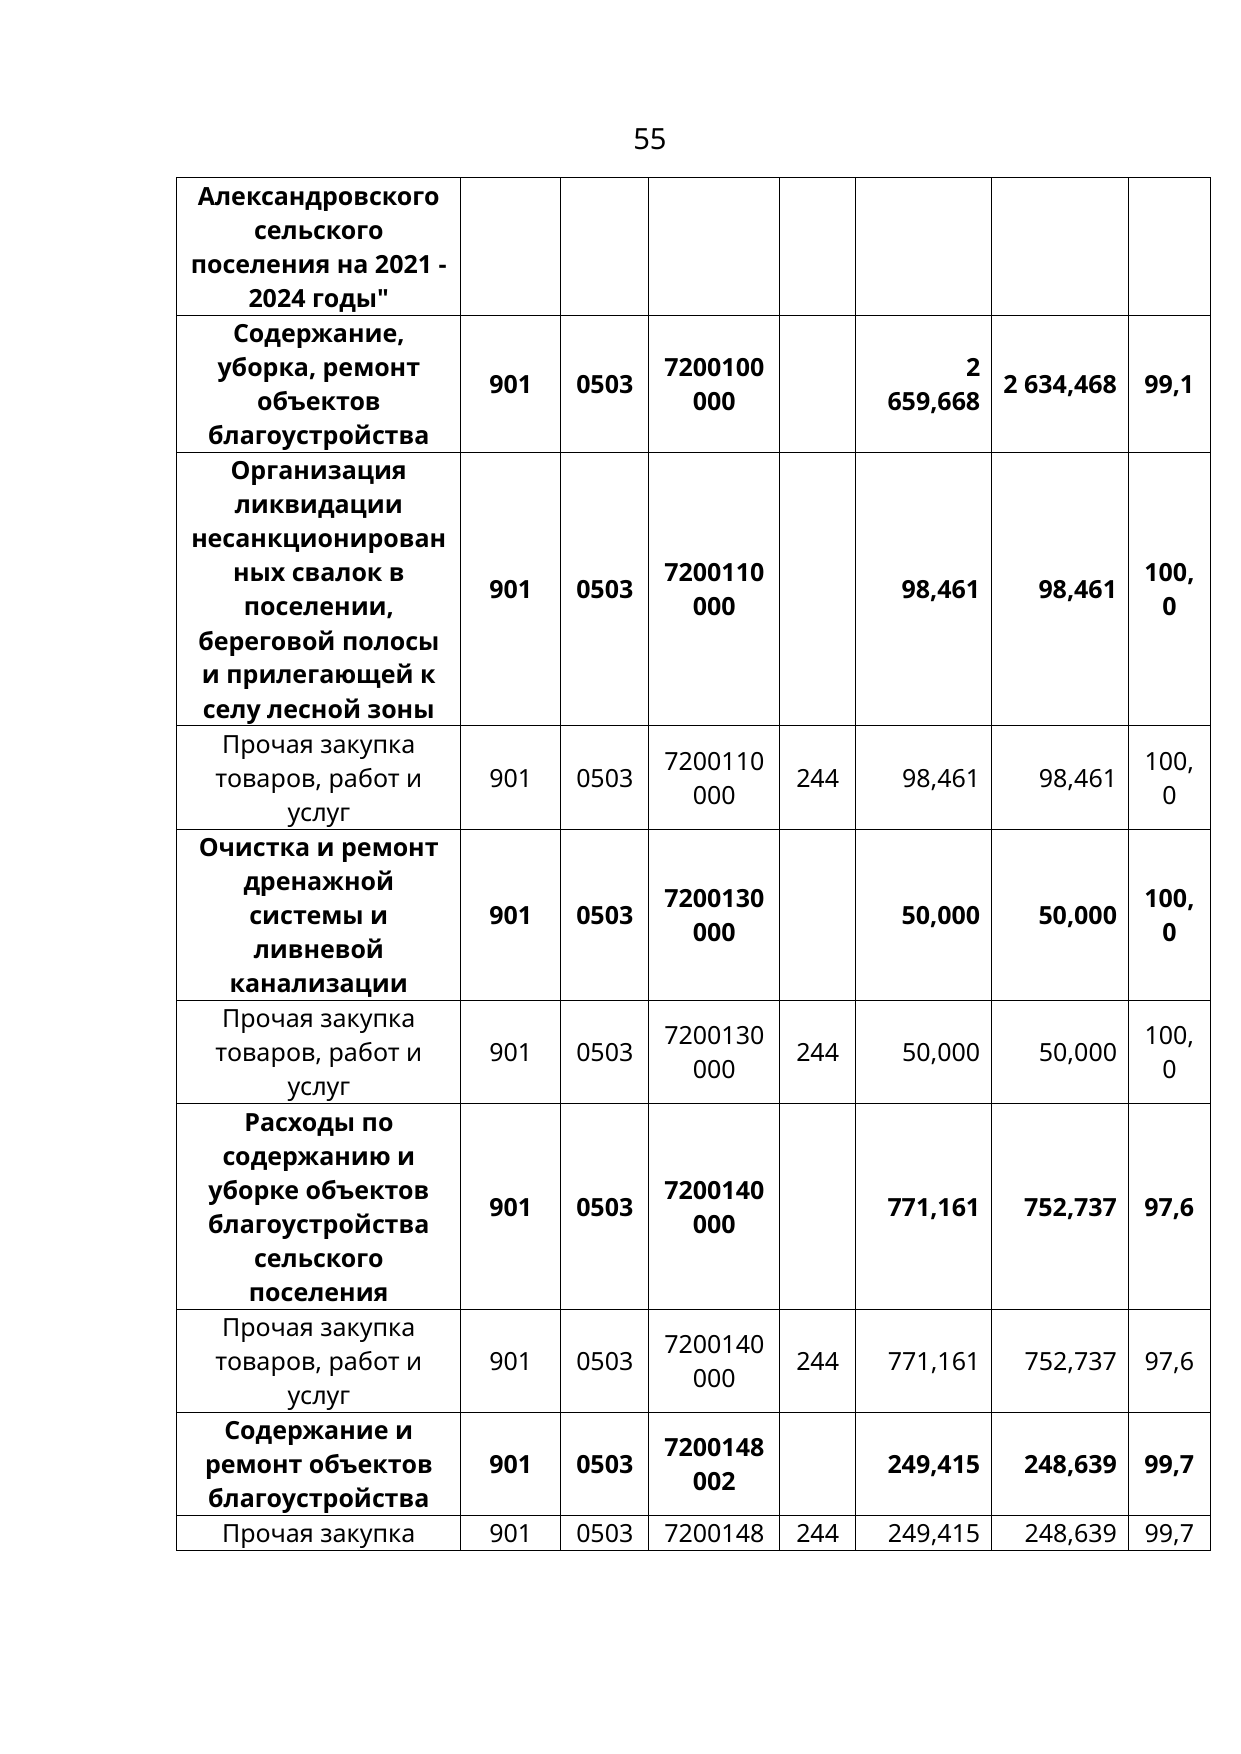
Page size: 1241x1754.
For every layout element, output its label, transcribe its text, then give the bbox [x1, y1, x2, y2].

table_cell [780, 830, 855, 1000]
table_cell Прочая закупка товаров, работ и услуг [177, 1001, 460, 1103]
table_cell 2 659,668 [856, 316, 991, 452]
table_cell 98,461 [856, 726, 991, 828]
table_cell [780, 453, 855, 725]
table_cell 7200140000 [649, 1310, 779, 1412]
table_cell 771,161 [856, 1310, 991, 1412]
table_cell 771,161 [856, 1104, 991, 1308]
table_cell Организация ликвидации несанкционированных свалок в поселении, береговой полосы и прилегающей к селу лесной зоны [177, 453, 460, 725]
table_cell 244 [780, 1001, 855, 1103]
table_cell 901 [461, 1104, 560, 1308]
table_cell 901 [461, 1001, 560, 1103]
table_cell 100,0 [1129, 830, 1210, 1000]
table_cell 97,6 [1129, 1104, 1210, 1308]
table_cell 901 [461, 726, 560, 828]
table_cell [856, 178, 991, 314]
table_cell Прочая закупка товаров, работ и услуг [177, 726, 460, 828]
table_cell 752,737 [992, 1104, 1128, 1308]
table_cell 99,7 [1129, 1413, 1210, 1515]
table_cell Александровского сельского поселения на 2021 - 2024 годы" [177, 178, 460, 314]
table_cell 50,000 [992, 1001, 1128, 1103]
table_cell 248,639 [992, 1413, 1128, 1515]
table_cell 0503 [561, 1310, 648, 1412]
table_cell 98,461 [992, 726, 1128, 828]
table_cell 98,461 [856, 453, 991, 725]
table_cell 0503 [561, 453, 648, 725]
table_cell Очистка и ремонт дренажной системы и ливневой канализации [177, 830, 460, 1000]
table_cell 100,0 [1129, 1001, 1210, 1103]
table_cell 100,0 [1129, 726, 1210, 828]
table_cell 7200148002 [649, 1413, 779, 1515]
table_cell 901 [461, 1413, 560, 1515]
table_cell 244 [780, 1516, 855, 1550]
table_cell Прочая закупка товаров, работ и услуг [177, 1310, 460, 1412]
table_cell 50,000 [856, 830, 991, 1000]
table_cell 901 [461, 316, 560, 452]
table_cell 7200148 [649, 1516, 779, 1550]
table_cell 901 [461, 830, 560, 1000]
table_cell [780, 1104, 855, 1308]
table_cell 7200100000 [649, 316, 779, 452]
table_cell 99,7 [1129, 1516, 1210, 1550]
table_cell [992, 178, 1128, 314]
table_cell 249,415 [856, 1516, 991, 1550]
table_cell 7200110000 [649, 726, 779, 828]
table_cell 97,6 [1129, 1310, 1210, 1412]
table_cell 0503 [561, 1413, 648, 1515]
table_cell [780, 316, 855, 452]
table_cell 901 [461, 1516, 560, 1550]
table_cell 100,0 [1129, 453, 1210, 725]
table_cell 0503 [561, 726, 648, 828]
table_cell 2 634,468 [992, 316, 1128, 452]
table_cell 50,000 [992, 830, 1128, 1000]
table_cell 0503 [561, 830, 648, 1000]
table_cell 0503 [561, 1104, 648, 1308]
table_cell 244 [780, 726, 855, 828]
table_cell 248,639 [992, 1516, 1128, 1550]
table_cell [780, 1413, 855, 1515]
table_cell 50,000 [856, 1001, 991, 1103]
table_cell 0503 [561, 1516, 648, 1550]
table_cell 99,1 [1129, 316, 1210, 452]
table_cell [1129, 178, 1210, 314]
table_cell [649, 178, 779, 314]
table_cell 7200130000 [649, 830, 779, 1000]
table_cell 249,415 [856, 1413, 991, 1515]
table_cell Расходы по содержанию и уборке объектов благоустройства сельского поселения [177, 1104, 460, 1308]
table_cell 901 [461, 453, 560, 725]
table_cell 7200110000 [649, 453, 779, 725]
table_cell Содержание, уборка, ремонт объектов благоустройства [177, 316, 460, 452]
table_cell Прочая закупка [177, 1516, 460, 1550]
table_cell 244 [780, 1310, 855, 1412]
table_cell 7200130000 [649, 1001, 779, 1103]
table_cell [780, 178, 855, 314]
table_cell 901 [461, 1310, 560, 1412]
table_cell [461, 178, 560, 314]
table_cell [561, 178, 648, 314]
table_cell 98,461 [992, 453, 1128, 725]
table_cell Содержание и ремонт объектов благоустройства [177, 1413, 460, 1515]
table_cell 0503 [561, 1001, 648, 1103]
table_cell 752,737 [992, 1310, 1128, 1412]
table_cell 7200140000 [649, 1104, 779, 1308]
table_cell 0503 [561, 316, 648, 452]
